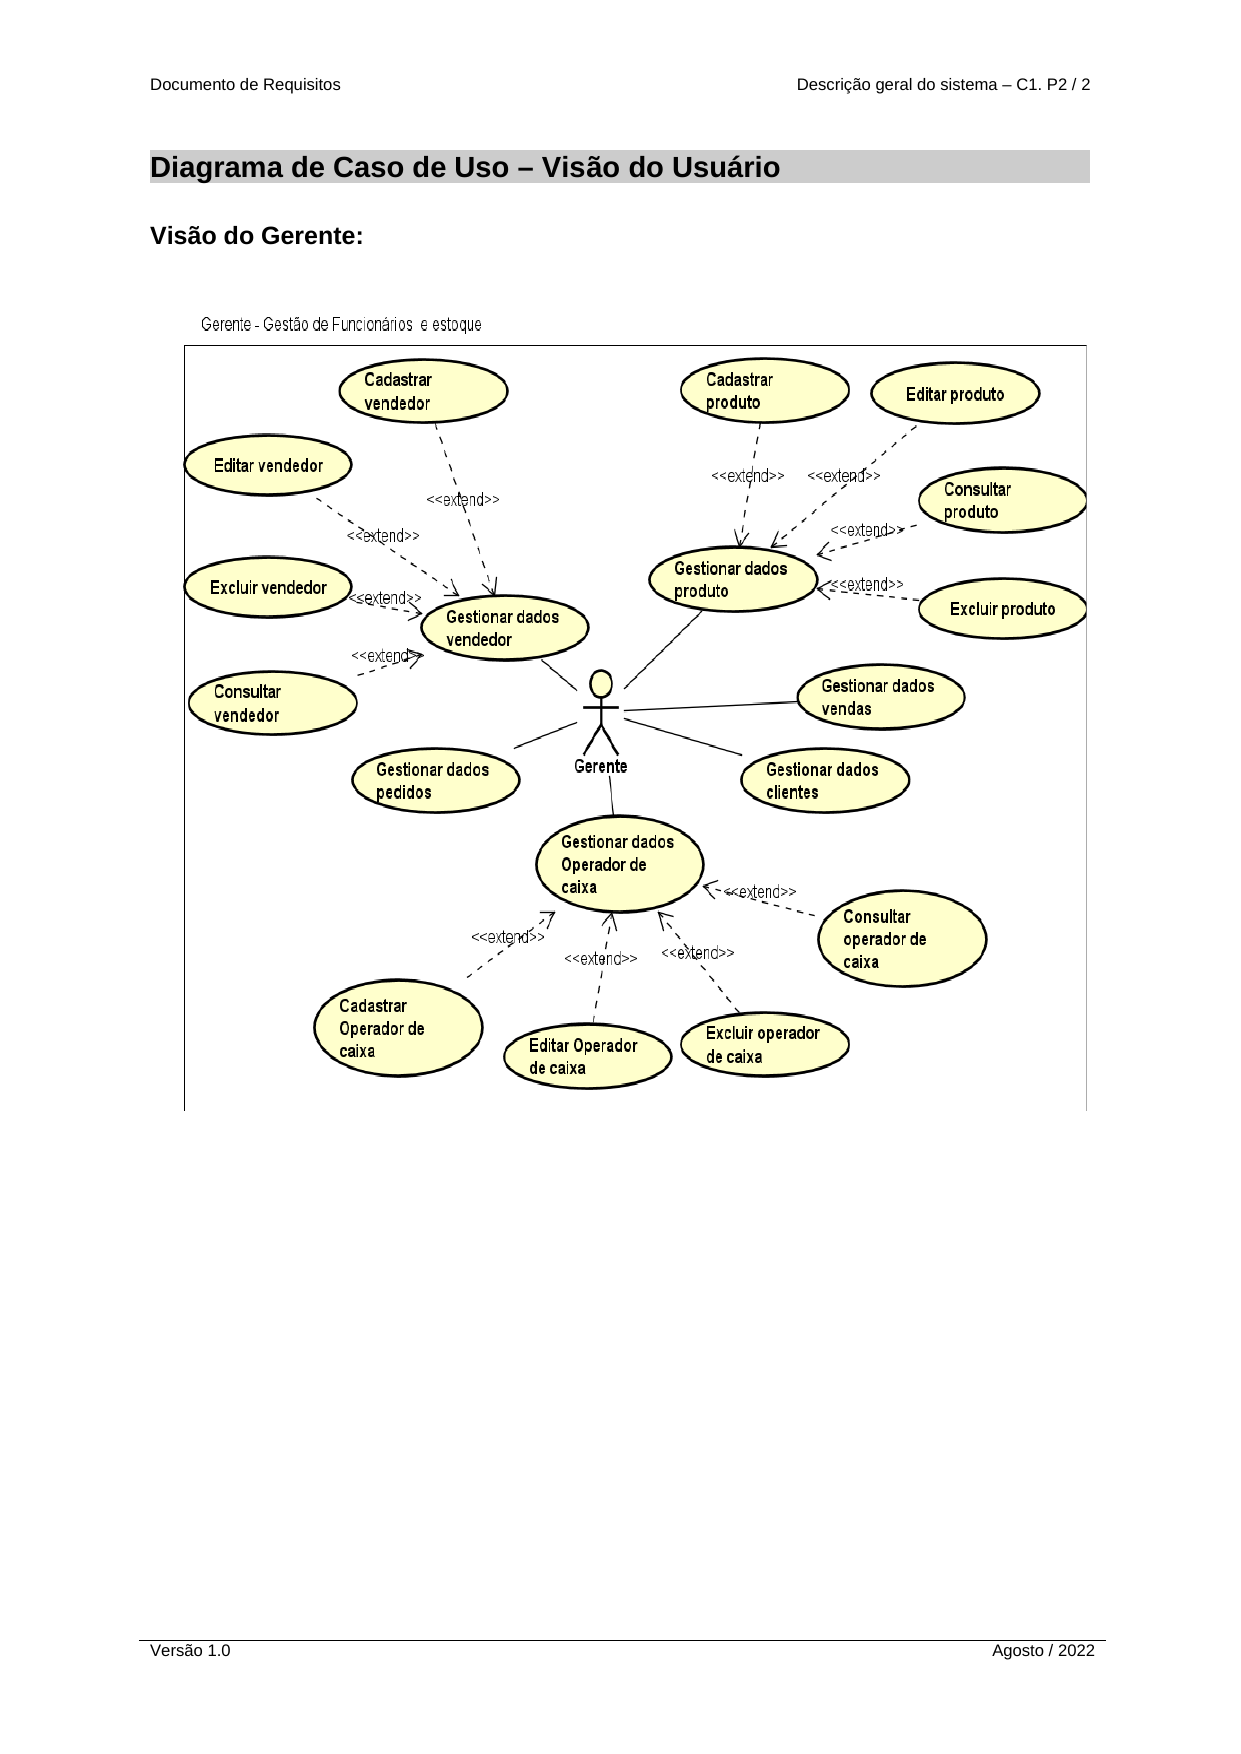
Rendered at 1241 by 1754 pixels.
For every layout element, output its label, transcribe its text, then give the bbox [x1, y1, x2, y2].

picture [180, 296, 1087, 1111]
subtitle Visão do Gerente: [150, 221, 1090, 250]
subtitle Diagrama de Caso de Uso – Visão do Usuário [150, 150, 1090, 183]
